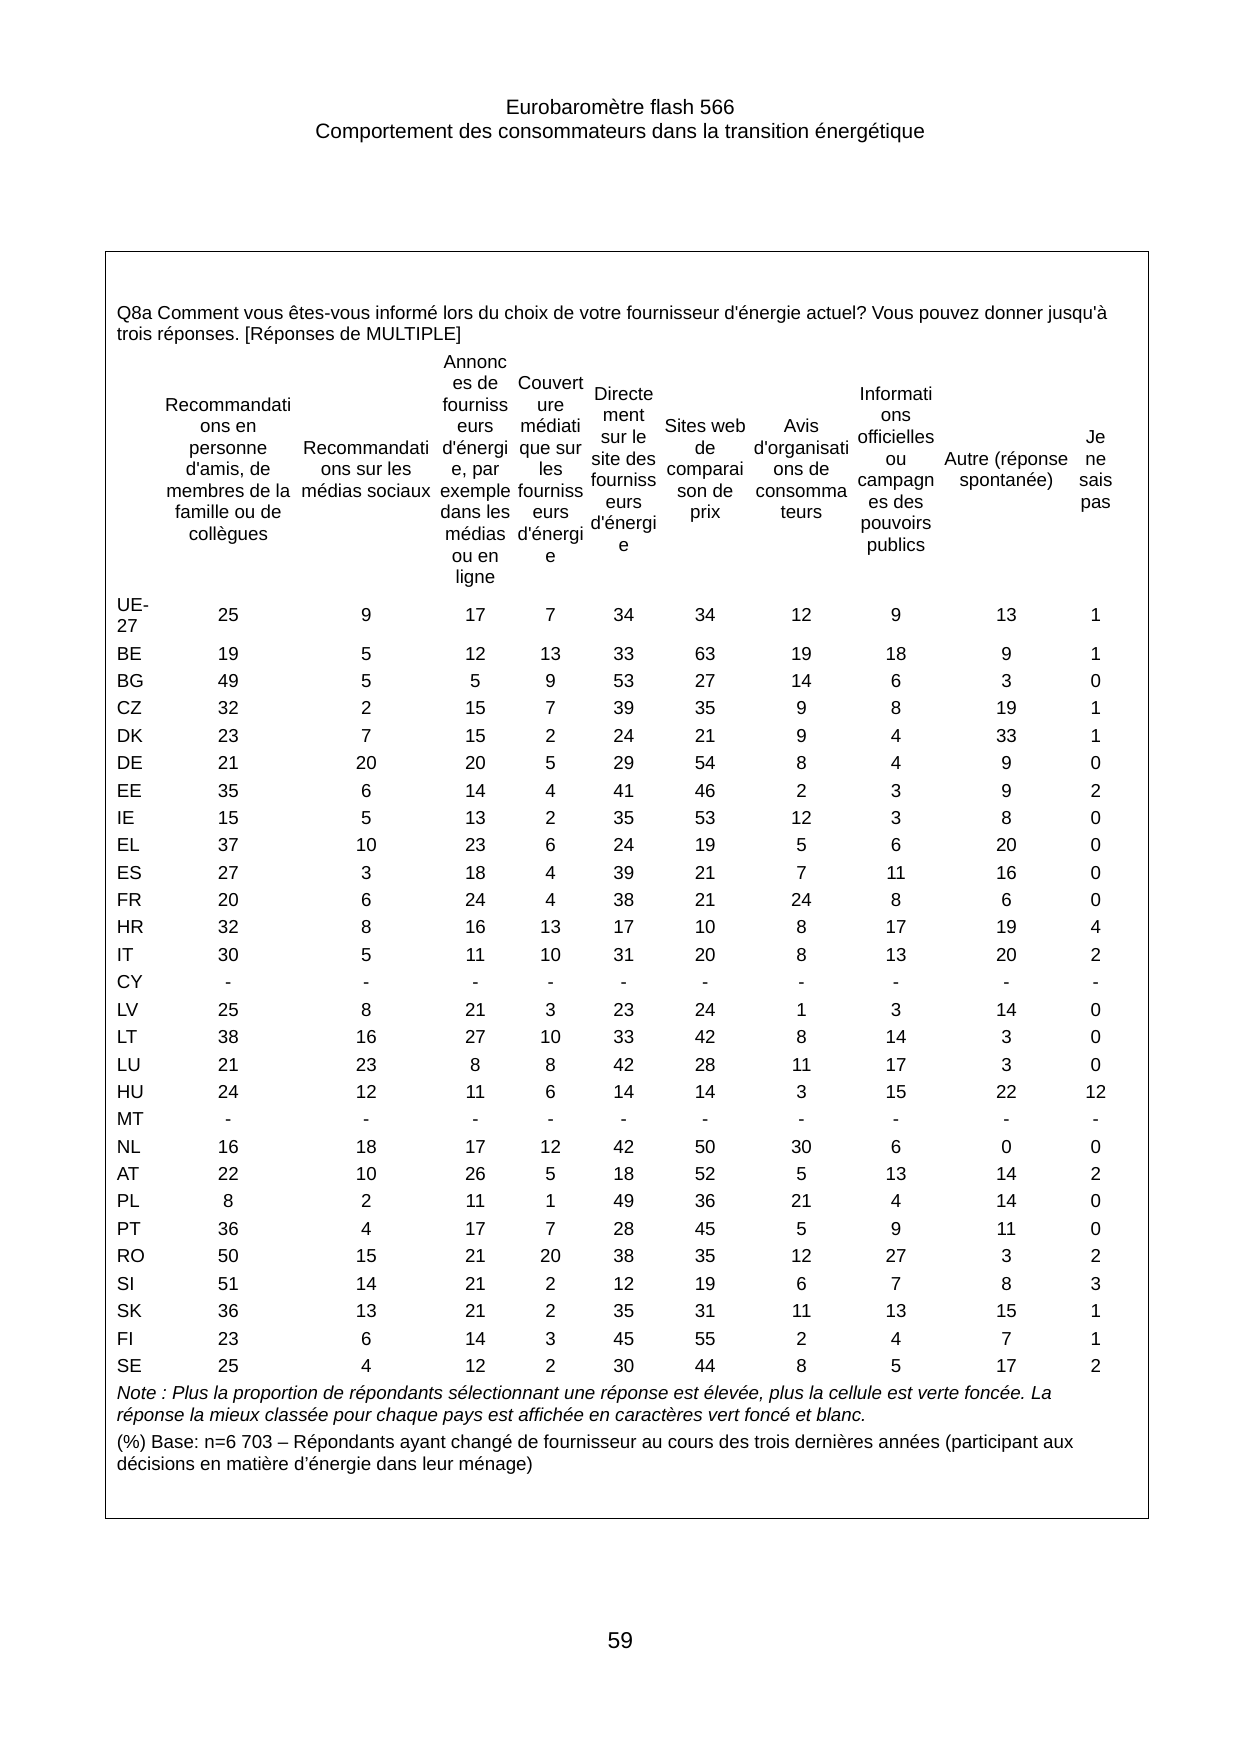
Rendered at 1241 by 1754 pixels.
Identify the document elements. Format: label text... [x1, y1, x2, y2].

table_cell 0 [1073, 1023, 1118, 1050]
table_cell 3 [295, 859, 436, 886]
table_cell 14 [750, 667, 852, 694]
table_cell 11 [436, 1188, 514, 1215]
table_cell 14 [939, 1188, 1073, 1215]
table_cell 11 [436, 941, 514, 968]
table_cell UE-27 [114, 591, 161, 639]
table_cell Avis d'organisations de consommateurs [750, 348, 852, 591]
table_cell Couverture médiatique sur les fournisseurs d'énergie [514, 348, 587, 591]
table_cell 21 [660, 722, 750, 749]
table_cell 44 [660, 1352, 750, 1379]
table_cell 35 [161, 776, 295, 804]
table_cell 21 [161, 749, 295, 776]
table_cell 12 [750, 1242, 852, 1269]
table_cell Autre (réponse spontanée) [939, 348, 1073, 591]
table_cell 12 [514, 1133, 587, 1160]
table_cell 0 [1073, 1215, 1118, 1242]
table_cell 17 [436, 1133, 514, 1160]
table_cell 5 [750, 1215, 852, 1242]
table_cell 5 [750, 1160, 852, 1187]
table_cell 30 [750, 1133, 852, 1160]
table_cell - [514, 1105, 587, 1133]
table_cell 21 [750, 1188, 852, 1215]
table_cell PL [114, 1188, 161, 1215]
table_cell - [853, 968, 939, 996]
table_cell 19 [939, 694, 1073, 722]
table_cell 42 [587, 1133, 660, 1160]
table_cell Informations officielles ou campagnes des pouvoirs publics [853, 348, 939, 591]
table_cell 7 [514, 591, 587, 639]
table_cell 17 [853, 1050, 939, 1078]
table_cell 25 [161, 996, 295, 1023]
table_cell 33 [587, 1023, 660, 1050]
table_cell 21 [660, 886, 750, 913]
table_cell 7 [939, 1324, 1073, 1352]
table_cell 17 [436, 591, 514, 639]
table_cell 6 [295, 886, 436, 913]
table_cell BE [114, 640, 161, 667]
table_cell 5 [514, 1160, 587, 1187]
table_cell 7 [750, 859, 852, 886]
table_cell 16 [939, 859, 1073, 886]
table_cell 17 [939, 1352, 1073, 1379]
table_cell 5 [295, 941, 436, 968]
table_cell 2 [295, 1188, 436, 1215]
table_cell 8 [750, 749, 852, 776]
table_cell 24 [436, 886, 514, 913]
table_cell 4 [853, 1188, 939, 1215]
table_cell 6 [514, 1078, 587, 1105]
table_cell 7 [514, 1215, 587, 1242]
table_cell 36 [161, 1215, 295, 1242]
table_cell 51 [161, 1270, 295, 1297]
table_cell 53 [660, 804, 750, 831]
table_cell 29 [587, 749, 660, 776]
table_cell 4 [295, 1352, 436, 1379]
table_cell 0 [1073, 1188, 1118, 1215]
table_cell 45 [660, 1215, 750, 1242]
table_cell Directement sur le site des fournisseurs d'énergie [587, 348, 660, 591]
table_cell 18 [436, 859, 514, 886]
table_cell 8 [295, 914, 436, 941]
table_cell 6 [514, 831, 587, 859]
table_cell 17 [587, 914, 660, 941]
table_cell 24 [587, 831, 660, 859]
table_cell 6 [295, 1324, 436, 1352]
table_cell 18 [295, 1133, 436, 1160]
table_cell 2 [514, 722, 587, 749]
table_cell 11 [436, 1078, 514, 1105]
table_cell 21 [436, 1297, 514, 1324]
table_cell 5 [295, 804, 436, 831]
table_cell 42 [660, 1023, 750, 1050]
table_cell Sites web de comparaison de prix [660, 348, 750, 591]
table_cell 0 [1073, 831, 1118, 859]
table_cell CY [114, 968, 161, 996]
table_cell - [939, 1105, 1073, 1133]
table_cell Je ne sais pas [1073, 348, 1118, 591]
table_cell 14 [939, 996, 1073, 1023]
table_cell 14 [295, 1270, 436, 1297]
table_cell 24 [161, 1078, 295, 1105]
table_cell 6 [750, 1270, 852, 1297]
table_cell 4 [1073, 914, 1118, 941]
table_cell 7 [295, 722, 436, 749]
table_cell 39 [587, 694, 660, 722]
table_cell 19 [750, 640, 852, 667]
table_cell 15 [295, 1242, 436, 1269]
table_cell 15 [853, 1078, 939, 1105]
table_cell 8 [853, 694, 939, 722]
table_cell 54 [660, 749, 750, 776]
table_cell 3 [853, 996, 939, 1023]
table_cell 23 [587, 996, 660, 1023]
table_cell 2 [514, 1270, 587, 1297]
table_cell EL [114, 831, 161, 859]
table_cell 20 [660, 941, 750, 968]
table_cell - [161, 968, 295, 996]
table_cell 37 [161, 831, 295, 859]
table_cell 35 [660, 1242, 750, 1269]
table_cell 5 [853, 1352, 939, 1379]
table_cell 7 [853, 1270, 939, 1297]
table_cell 42 [587, 1050, 660, 1078]
table_cell 2 [750, 776, 852, 804]
table_cell 3 [853, 776, 939, 804]
table_cell DE [114, 749, 161, 776]
table_cell 20 [295, 749, 436, 776]
table_cell 8 [750, 914, 852, 941]
table_cell BG [114, 667, 161, 694]
table_cell LU [114, 1050, 161, 1078]
table_cell 9 [853, 1215, 939, 1242]
table_cell 11 [853, 859, 939, 886]
table_cell 13 [939, 591, 1073, 639]
table_cell 3 [514, 1324, 587, 1352]
table_cell 16 [436, 914, 514, 941]
table_cell 6 [853, 667, 939, 694]
table_cell - [514, 968, 587, 996]
table_cell 10 [514, 1023, 587, 1050]
table_cell MT [114, 1105, 161, 1133]
table_cell 9 [939, 640, 1073, 667]
table_cell NL [114, 1133, 161, 1160]
table_cell 3 [939, 667, 1073, 694]
table_cell FI [114, 1324, 161, 1352]
table_cell 3 [939, 1023, 1073, 1050]
table_cell 13 [514, 914, 587, 941]
table_cell - [587, 1105, 660, 1133]
table_cell RO [114, 1242, 161, 1269]
table_cell AT [114, 1160, 161, 1187]
table_cell 36 [660, 1188, 750, 1215]
table_cell 10 [295, 831, 436, 859]
table_cell 31 [660, 1297, 750, 1324]
table_cell 25 [161, 591, 295, 639]
table_cell 21 [660, 859, 750, 886]
table_cell 20 [939, 941, 1073, 968]
table_cell 3 [939, 1050, 1073, 1078]
table_cell 53 [587, 667, 660, 694]
table_cell 8 [939, 804, 1073, 831]
table_cell FR [114, 886, 161, 913]
table_cell 13 [853, 1297, 939, 1324]
table_cell 41 [587, 776, 660, 804]
table_cell 10 [295, 1160, 436, 1187]
table_cell 8 [750, 1023, 852, 1050]
table_cell 27 [853, 1242, 939, 1269]
table_cell - [436, 1105, 514, 1133]
table_cell 2 [514, 804, 587, 831]
table_cell 31 [587, 941, 660, 968]
table_cell 21 [161, 1050, 295, 1078]
table_cell 49 [587, 1188, 660, 1215]
table_cell 23 [161, 1324, 295, 1352]
table_cell Annonces de fournisseurs d'énergie, par exemple dans les médias ou en ligne [436, 348, 514, 591]
table_cell 1 [1073, 591, 1118, 639]
table_cell 6 [295, 776, 436, 804]
table_cell 14 [436, 1324, 514, 1352]
table_cell 13 [514, 640, 587, 667]
table_cell 2 [295, 694, 436, 722]
table_cell 8 [161, 1188, 295, 1215]
table_cell 24 [660, 996, 750, 1023]
table_cell 11 [939, 1215, 1073, 1242]
table_cell 0 [1073, 667, 1118, 694]
table_cell 21 [436, 1270, 514, 1297]
table_cell 20 [436, 749, 514, 776]
table_cell 11 [750, 1297, 852, 1324]
table_cell 8 [295, 996, 436, 1023]
table_cell - [660, 968, 750, 996]
table_cell 12 [750, 804, 852, 831]
table_cell 9 [750, 694, 852, 722]
table_cell 50 [660, 1133, 750, 1160]
table_cell 2 [514, 1297, 587, 1324]
table_cell 33 [939, 722, 1073, 749]
table_header Q8a Comment vous êtes-vous informé lors du choix de votre fournisseur d'énergie actuel? Vous pouvez donner jusqu'à trois réponses. [Réponses de MULTIPLE] [114, 299, 1118, 347]
table_cell 12 [436, 640, 514, 667]
table_cell 24 [750, 886, 852, 913]
table_cell 6 [853, 831, 939, 859]
table_cell - [660, 1105, 750, 1133]
table_cell 32 [161, 694, 295, 722]
table_cell 8 [436, 1050, 514, 1078]
table_cell 36 [161, 1297, 295, 1324]
table_cell 9 [514, 667, 587, 694]
table_cell 13 [295, 1297, 436, 1324]
table_cell Note : Plus la proportion de répondants sélectionnant une réponse est élevée, plus la cellule est verte foncée. La réponse la mieux classée pour chaque pays est affichée en caractères vert foncé et blanc. [114, 1379, 1118, 1428]
table_cell 21 [436, 1242, 514, 1269]
table_cell 27 [161, 859, 295, 886]
table_cell 3 [939, 1242, 1073, 1269]
table_cell 1 [1073, 1297, 1118, 1324]
table_cell - [161, 1105, 295, 1133]
table_cell - [295, 968, 436, 996]
table_cell 5 [436, 667, 514, 694]
table_cell 8 [853, 886, 939, 913]
table_cell 2 [1073, 941, 1118, 968]
table_cell 4 [514, 859, 587, 886]
table_cell IE [114, 804, 161, 831]
table_cell - [853, 1105, 939, 1133]
table_cell 5 [514, 749, 587, 776]
table_cell 24 [587, 722, 660, 749]
table_cell - [587, 968, 660, 996]
table_cell 0 [1073, 749, 1118, 776]
table_cell 3 [853, 804, 939, 831]
table_cell 15 [436, 722, 514, 749]
table_cell 17 [436, 1215, 514, 1242]
table_cell 19 [161, 640, 295, 667]
table_cell - [295, 1105, 436, 1133]
table_cell 34 [587, 591, 660, 639]
table_cell 6 [853, 1133, 939, 1160]
table_cell 0 [1073, 1050, 1118, 1078]
table_cell 4 [514, 776, 587, 804]
table_cell 16 [295, 1023, 436, 1050]
table_cell 14 [939, 1160, 1073, 1187]
table_cell 14 [436, 776, 514, 804]
table_cell - [436, 968, 514, 996]
table_cell 12 [587, 1270, 660, 1297]
table_cell HR [114, 914, 161, 941]
table_cell 12 [436, 1352, 514, 1379]
table_cell 30 [161, 941, 295, 968]
table_cell LV [114, 996, 161, 1023]
table_cell 55 [660, 1324, 750, 1352]
table_cell 4 [853, 1324, 939, 1352]
table_cell 23 [295, 1050, 436, 1078]
table_cell 12 [295, 1078, 436, 1105]
table_cell 2 [514, 1352, 587, 1379]
table_cell 9 [853, 591, 939, 639]
table_cell 38 [587, 886, 660, 913]
table_cell 34 [660, 591, 750, 639]
table_cell 0 [1073, 859, 1118, 886]
table_cell 5 [750, 831, 852, 859]
table_cell - [750, 1105, 852, 1133]
table_cell ES [114, 859, 161, 886]
table_cell 45 [587, 1324, 660, 1352]
table_cell HU [114, 1078, 161, 1105]
table_cell 35 [587, 804, 660, 831]
table_cell 14 [587, 1078, 660, 1105]
table_cell 14 [660, 1078, 750, 1105]
table_cell 27 [436, 1023, 514, 1050]
table_cell 9 [750, 722, 852, 749]
table_cell 19 [660, 831, 750, 859]
table_cell 2 [750, 1324, 852, 1352]
table_cell 19 [660, 1270, 750, 1297]
table_cell 11 [750, 1050, 852, 1078]
table_cell 19 [939, 914, 1073, 941]
table_cell 0 [939, 1133, 1073, 1160]
table_cell 38 [587, 1242, 660, 1269]
table_cell 10 [660, 914, 750, 941]
table_cell 2 [1073, 776, 1118, 804]
table_cell 52 [660, 1160, 750, 1187]
table_cell 13 [853, 941, 939, 968]
table_cell 20 [514, 1242, 587, 1269]
table_cell 63 [660, 640, 750, 667]
table_cell 12 [750, 591, 852, 639]
table_cell 4 [853, 722, 939, 749]
table_cell 4 [853, 749, 939, 776]
table_cell 13 [436, 804, 514, 831]
table_cell 28 [587, 1215, 660, 1242]
table_cell 1 [1073, 694, 1118, 722]
table_cell CZ [114, 694, 161, 722]
table_cell 15 [436, 694, 514, 722]
table_cell 18 [587, 1160, 660, 1187]
table_cell 8 [939, 1270, 1073, 1297]
table_cell 8 [514, 1050, 587, 1078]
table_cell PT [114, 1215, 161, 1242]
table_cell 33 [587, 640, 660, 667]
table_cell 22 [161, 1160, 295, 1187]
table_cell - [939, 968, 1073, 996]
table_cell 3 [1073, 1270, 1118, 1297]
table_cell 8 [750, 941, 852, 968]
table_cell 3 [514, 996, 587, 1023]
table_cell 20 [939, 831, 1073, 859]
table_cell 2 [1073, 1242, 1118, 1269]
table_cell 6 [939, 886, 1073, 913]
table_cell 17 [853, 914, 939, 941]
table_cell 35 [587, 1297, 660, 1324]
table_cell EE [114, 776, 161, 804]
table_cell 3 [750, 1078, 852, 1105]
table_cell 12 [1073, 1078, 1118, 1105]
table_cell 39 [587, 859, 660, 886]
table_cell 2 [1073, 1352, 1118, 1379]
table_cell 13 [853, 1160, 939, 1187]
table_cell 1 [514, 1188, 587, 1215]
table_cell 9 [939, 749, 1073, 776]
table_cell - [1073, 1105, 1118, 1133]
table_cell 16 [161, 1133, 295, 1160]
table_cell Recommandations sur les médias sociaux [295, 348, 436, 591]
table_cell 1 [1073, 640, 1118, 667]
table_cell 49 [161, 667, 295, 694]
table_cell 46 [660, 776, 750, 804]
table_cell 5 [295, 640, 436, 667]
table_cell 4 [514, 886, 587, 913]
table_cell 9 [295, 591, 436, 639]
table_cell 0 [1073, 996, 1118, 1023]
table_cell 26 [436, 1160, 514, 1187]
table_cell 35 [660, 694, 750, 722]
table_cell 2 [1073, 1160, 1118, 1187]
table_cell 1 [750, 996, 852, 1023]
table_cell SE [114, 1352, 161, 1379]
table_cell 8 [750, 1352, 852, 1379]
table_cell - [1073, 968, 1118, 996]
table_cell 25 [161, 1352, 295, 1379]
table_cell DK [114, 722, 161, 749]
table_cell 7 [514, 694, 587, 722]
table_cell 30 [587, 1352, 660, 1379]
table_cell 18 [853, 640, 939, 667]
table_cell 20 [161, 886, 295, 913]
table_cell 0 [1073, 1133, 1118, 1160]
table_cell 5 [295, 667, 436, 694]
table_cell Recommandations en personne d'amis, de membres de la famille ou de collègues [161, 348, 295, 591]
table_cell 27 [660, 667, 750, 694]
table_cell (%) Base: n=6 703 – Répondants ayant changé de fournisseur au cours des trois dernières années (participant aux décisions en matière d’énergie dans leur ménage) [114, 1428, 1118, 1477]
table_cell 23 [161, 722, 295, 749]
table_cell LT [114, 1023, 161, 1050]
table_cell 15 [939, 1297, 1073, 1324]
table_cell 14 [853, 1023, 939, 1050]
table_cell [114, 348, 161, 591]
table_cell 22 [939, 1078, 1073, 1105]
table_cell 23 [436, 831, 514, 859]
table_cell 32 [161, 914, 295, 941]
table_cell 28 [660, 1050, 750, 1078]
table_cell - [750, 968, 852, 996]
table_cell 38 [161, 1023, 295, 1050]
table_cell 1 [1073, 1324, 1118, 1352]
table_cell 9 [939, 776, 1073, 804]
table_cell 1 [1073, 722, 1118, 749]
table_cell 10 [514, 941, 587, 968]
table_cell IT [114, 941, 161, 968]
table_cell 0 [1073, 886, 1118, 913]
table_cell SK [114, 1297, 161, 1324]
table_cell SI [114, 1270, 161, 1297]
table_cell 0 [1073, 804, 1118, 831]
table_cell 15 [161, 804, 295, 831]
table_cell 4 [295, 1215, 436, 1242]
table_cell 21 [436, 996, 514, 1023]
table_cell 50 [161, 1242, 295, 1269]
